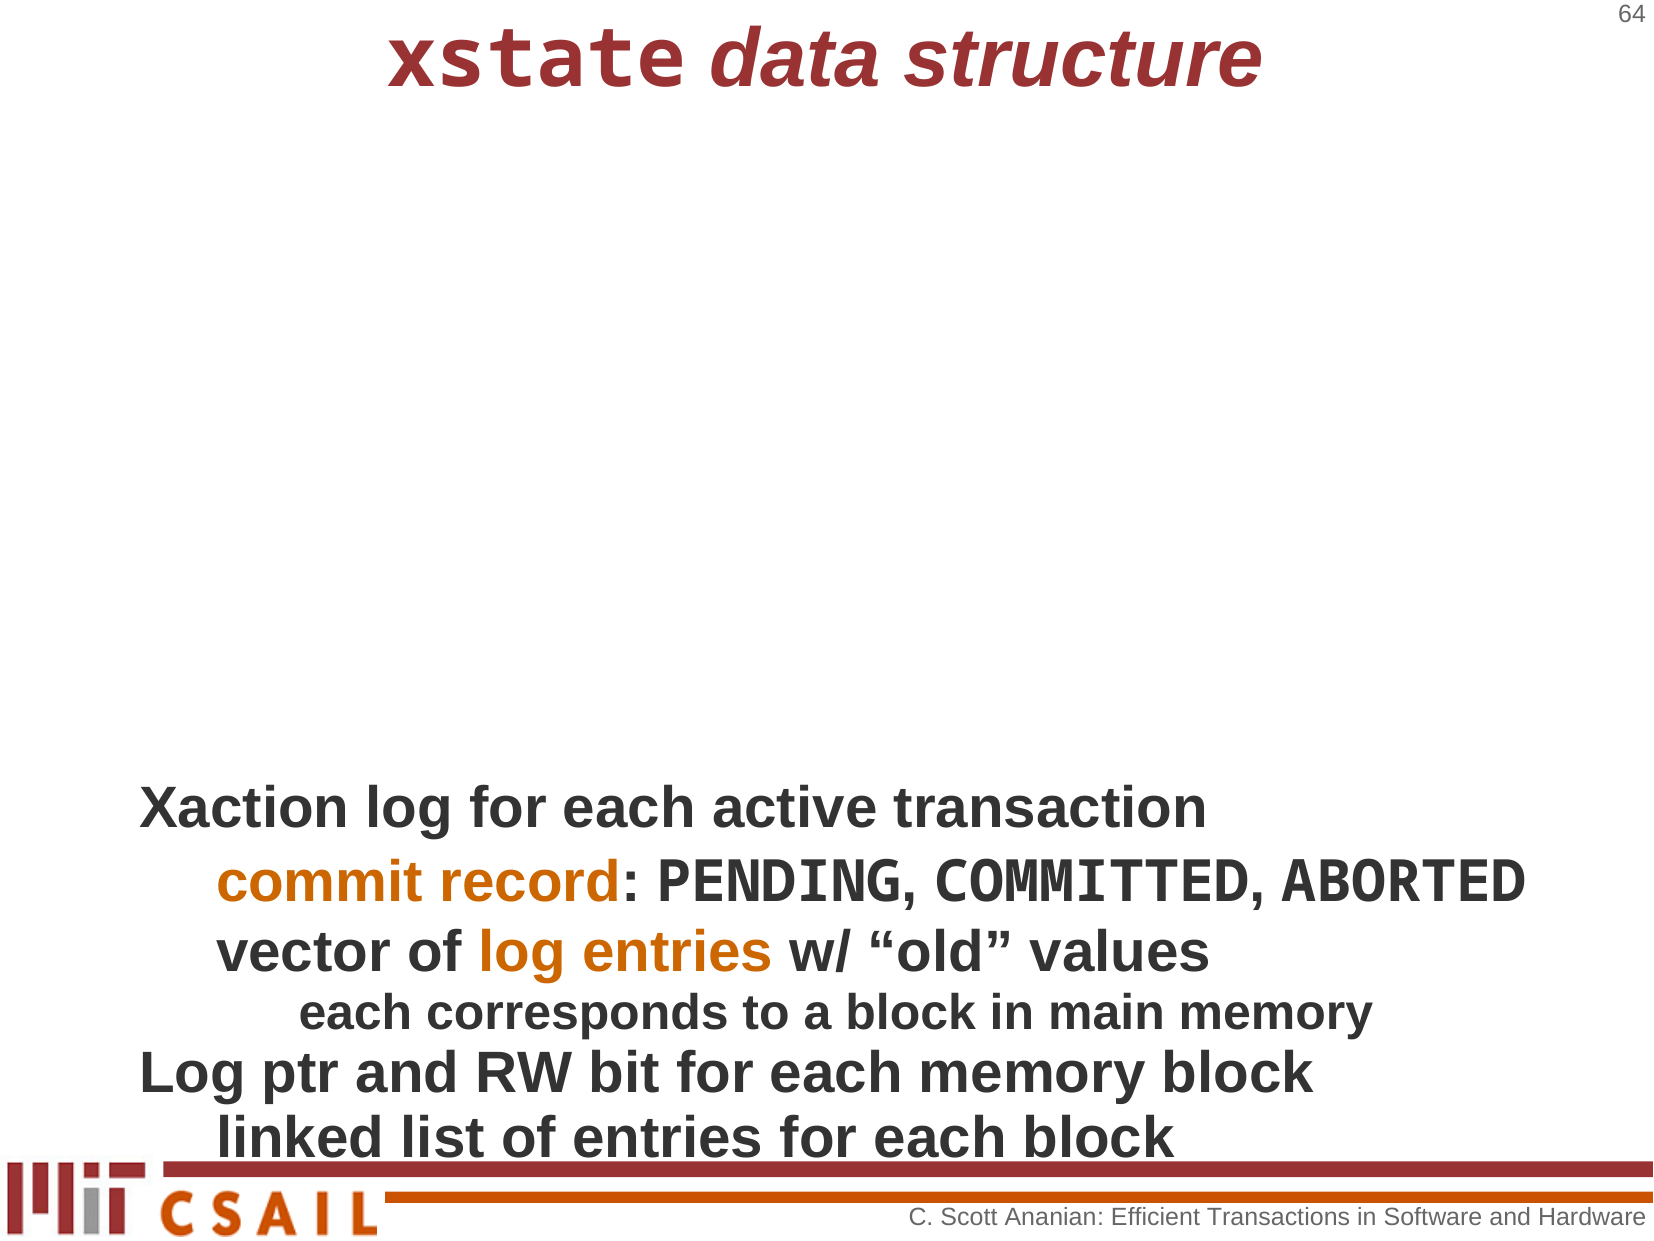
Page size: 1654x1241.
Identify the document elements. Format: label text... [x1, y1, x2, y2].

picture [283, 108, 1503, 904]
picture [0, 1155, 377, 1237]
title xstate data structure [51, 0, 1600, 109]
list Xaction log for each active transaction commit record: PENDING, COMMITTED, ABORTED vector of log entries w/ “old” values each corresponds to a block in main memory Log ptr and RW bit for each memory block linked list of entries for each block [121, 774, 1590, 1189]
